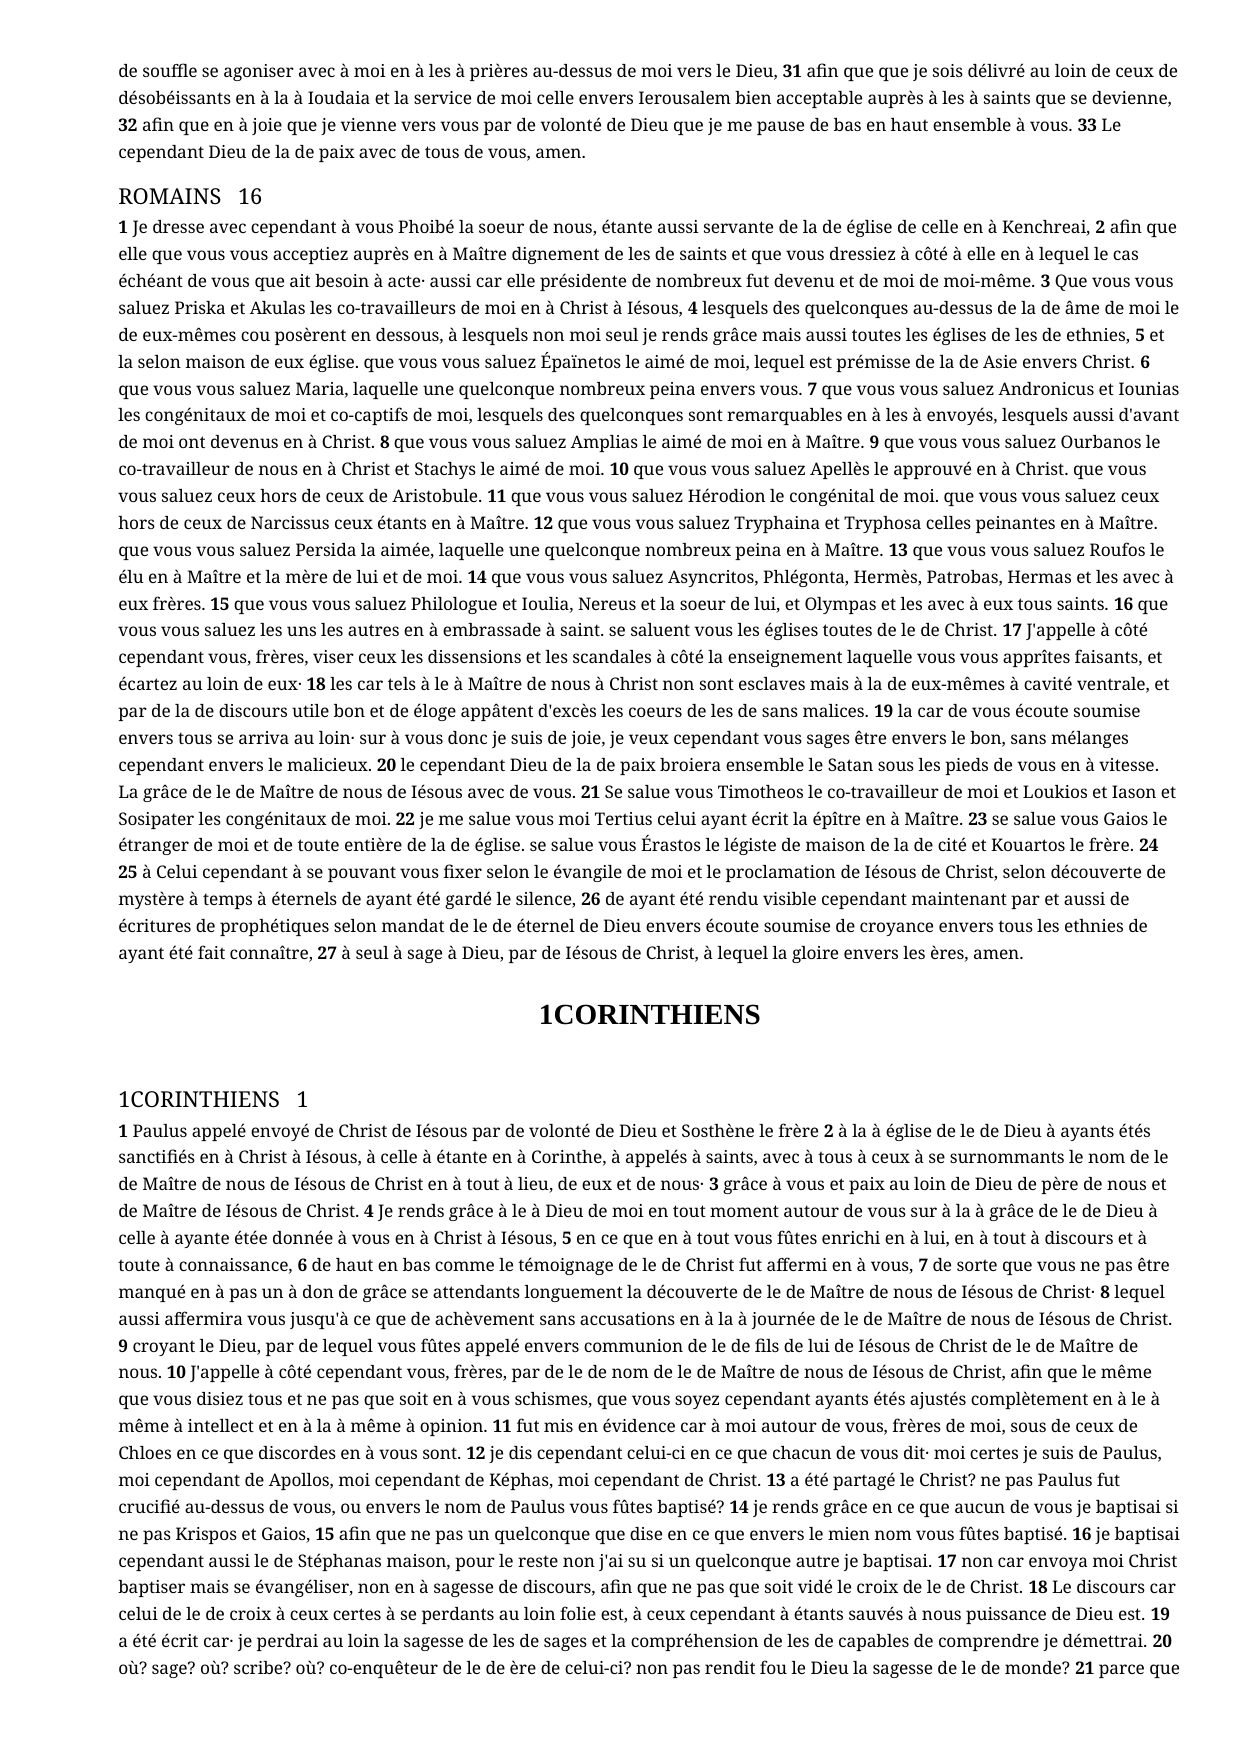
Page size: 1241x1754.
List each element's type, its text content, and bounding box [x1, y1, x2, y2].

text 1 Je dresse avec cependant à vous Phoibé la soeur de nous, étante aussi servante de la de église de celle en à Kenchreai, 2 afin que elle que vous vous acceptiez auprès en à Maître dignement de les de saints et que vous dressiez à côté à elle en à lequel le cas échéant de vous que ait besoin à acte· aussi car elle présidente de nombreux fut devenu et de moi de moi-même. 3 Que vous vous saluez Priska et Akulas les co-travailleurs de moi en à Christ à Iésous, 4 lesquels des quelconques au-dessus de la de âme de moi le de eux-mêmes cou posèrent en dessous, à lesquels non moi seul je rends grâce mais aussi toutes les églises de les de ethnies, 5 et la selon maison de eux église. que vous vous saluez Épaïnetos le aimé de moi, lequel est prémisse de la de Asie envers Christ. 6 que vous vous saluez Maria, laquelle une quelconque nombreux peina envers vous. 7 que vous vous saluez Andronicus et Iounias les congénitaux de moi et co-captifs de moi, lesquels des quelconques sont remarquables en à les à envoyés, lesquels aussi d'avant de moi ont devenus en à Christ. 8 que vous vous saluez Amplias le aimé de moi en à Maître. 9 que vous vous saluez Ourbanos le co-travailleur de nous en à Christ et Stachys le aimé de moi. 10 que vous vous saluez Apellès le approuvé en à Christ. que vous vous saluez ceux hors de ceux de Aristobule. 11 que vous vous saluez Hérodion le congénital de moi. que vous vous saluez ceux hors de ceux de Narcissus ceux étants en à Maître. 12 que vous vous saluez Tryphaina et Tryphosa celles peinantes en à Maître. que vous vous saluez Persida la aimée, laquelle une quelconque nombreux peina en à Maître. 13 que vous vous saluez Roufos le élu en à Maître et la mère de lui et de moi. 14 que vous vous saluez Asyncritos, Phlégonta, Hermès, Patrobas, Hermas et les avec à eux frères. 15 que vous vous saluez Philologue et Ioulia, Nereus et la soeur de lui, et Olympas et les avec à eux tous saints. 16 que vous vous saluez les uns les autres en à embrassade à saint. se saluent vous les églises toutes de le de Christ. 17 J'appelle à côté cependant vous, frères, viser ceux les dissensions et les scandales à côté la enseignement laquelle vous vous apprîtes faisants, et écartez au loin de eux· 18 les car tels à le à Maître de nous à Christ non sont esclaves mais à la de eux-mêmes à cavité ventrale, et par de la de discours utile bon et de éloge appâtent d'excès les coeurs de les de sans malices. 19 la car de vous écoute soumise envers tous se arriva au loin· sur à vous donc je suis de joie, je veux cependant vous sages être envers le bon, sans mélanges cependant envers le malicieux. 20 le cependant Dieu de la de paix broiera ensemble le Satan sous les pieds de vous en à vitesse. La grâce de le de Maître de nous de Iésous avec de vous. 21 Se salue vous Timotheos le co-travailleur de moi et Loukios et Iason et Sosipater les congénitaux de moi. 22 je me salue vous moi Tertius celui ayant écrit la épître en à Maître. 23 se salue vous Gaios le étranger de moi et de toute entière de la de église. se salue vous Érastos le légiste de maison de la de cité et Kouartos le frère. 24 25 à Celui cependant à se pouvant vous fixer selon le évangile de moi et le proclamation de Iésous de Christ, selon découverte de mystère à temps à éternels de ayant été gardé le silence, 26 de ayant été rendu visible cependant maintenant par et aussi de écritures de prophétiques selon mandat de le de éternel de Dieu envers écoute soumise de croyance envers tous les ethnies de ayant été fait connaître, 27 à seul à sage à Dieu, par de Iésous de Christ, à lequel la gloire envers les ères, amen. [118, 215, 1181, 964]
text 1 Paulus appelé envoyé de Christ de Iésous par de volonté de Dieu et Sosthène le frère 2 à la à église de le de Dieu à ayants étés sanctifiés en à Christ à Iésous, à celle à étante en à Corinthe, à appelés à saints, avec à tous à ceux à se surnommants le nom de le de Maître de nous de Iésous de Christ en à tout à lieu, de eux et de nous· 3 grâce à vous et paix au loin de Dieu de père de nous et de Maître de Iésous de Christ. 4 Je rends grâce à le à Dieu de moi en tout moment autour de vous sur à la à grâce de le de Dieu à celle à ayante étée donnée à vous en à Christ à Iésous, 5 en ce que en à tout vous fûtes enrichi en à lui, en à tout à discours et à toute à connaissance, 6 de haut en bas comme le témoignage de le de Christ fut affermi en à vous, 7 de sorte que vous ne pas être manqué en à pas un à don de grâce se attendants longuement la découverte de le de Maître de nous de Iésous de Christ· 8 lequel aussi affermira vous jusqu'à ce que de achèvement sans accusations en à la à journée de le de Maître de nous de Iésous de Christ. 9 croyant le Dieu, par de lequel vous fûtes appelé envers communion de le de fils de lui de Iésous de Christ de le de Maître de nous. 10 J'appelle à côté cependant vous, frères, par de le de nom de le de Maître de nous de Iésous de Christ, afin que le même que vous disiez tous et ne pas que soit en à vous schismes, que vous soyez cependant ayants étés ajustés complètement en à le à même à intellect et en à la à même à opinion. 11 fut mis en évidence car à moi autour de vous, frères de moi, sous de ceux de Chloes en ce que discordes en à vous sont. 12 je dis cependant celui-ci en ce que chacun de vous dit· moi certes je suis de Paulus, moi cependant de Apollos, moi cependant de Képhas, moi cependant de Christ. 13 a été partagé le Christ? ne pas Paulus fut crucifié au-dessus de vous, ou envers le nom de Paulus vous fûtes baptisé? 14 je rends grâce en ce que aucun de vous je baptisai si ne pas Krispos et Gaios, 15 afin que ne pas un quelconque que dise en ce que envers le mien nom vous fûtes baptisé. 16 je baptisai cependant aussi le de Stéphanas maison, pour le reste non j'ai su si un quelconque autre je baptisai. 17 non car envoya moi Christ baptiser mais se évangéliser, non en à sagesse de discours, afin que ne pas que soit vidé le croix de le de Christ. 18 Le discours car celui de le de croix à ceux certes à se perdants au loin folie est, à ceux cependant à étants sauvés à nous puissance de Dieu est. 19 a été écrit car· je perdrai au loin la sagesse de les de sages et la compréhension de les de capables de comprendre je démettrai. 20 où? sage? où? scribe? où? co-enquêteur de le de ère de celui-ci? non pas rendit fou le Dieu la sagesse de le de monde? 21 parce que [118, 1119, 1181, 1679]
text ROMAINS 16 [118, 181, 1181, 211]
text 1CORINTHIENS 1 [118, 1084, 1181, 1114]
subtitle 1CORINTHIENS [118, 997, 1181, 1031]
text de souffle se agoniser avec à moi en à les à prières au-dessus de moi vers le Dieu, 31 afin que que je sois délivré au loin de ceux de désobéissants en à la à Ioudaia et la service de moi celle envers Ierousalem bien acceptable auprès à les à saints que se devienne, 32 afin que en à joie que je vienne vers vous par de volonté de Dieu que je me pause de bas en haut ensemble à vous. 33 Le cependant Dieu de la de paix avec de tous de vous, amen. [118, 59, 1181, 163]
